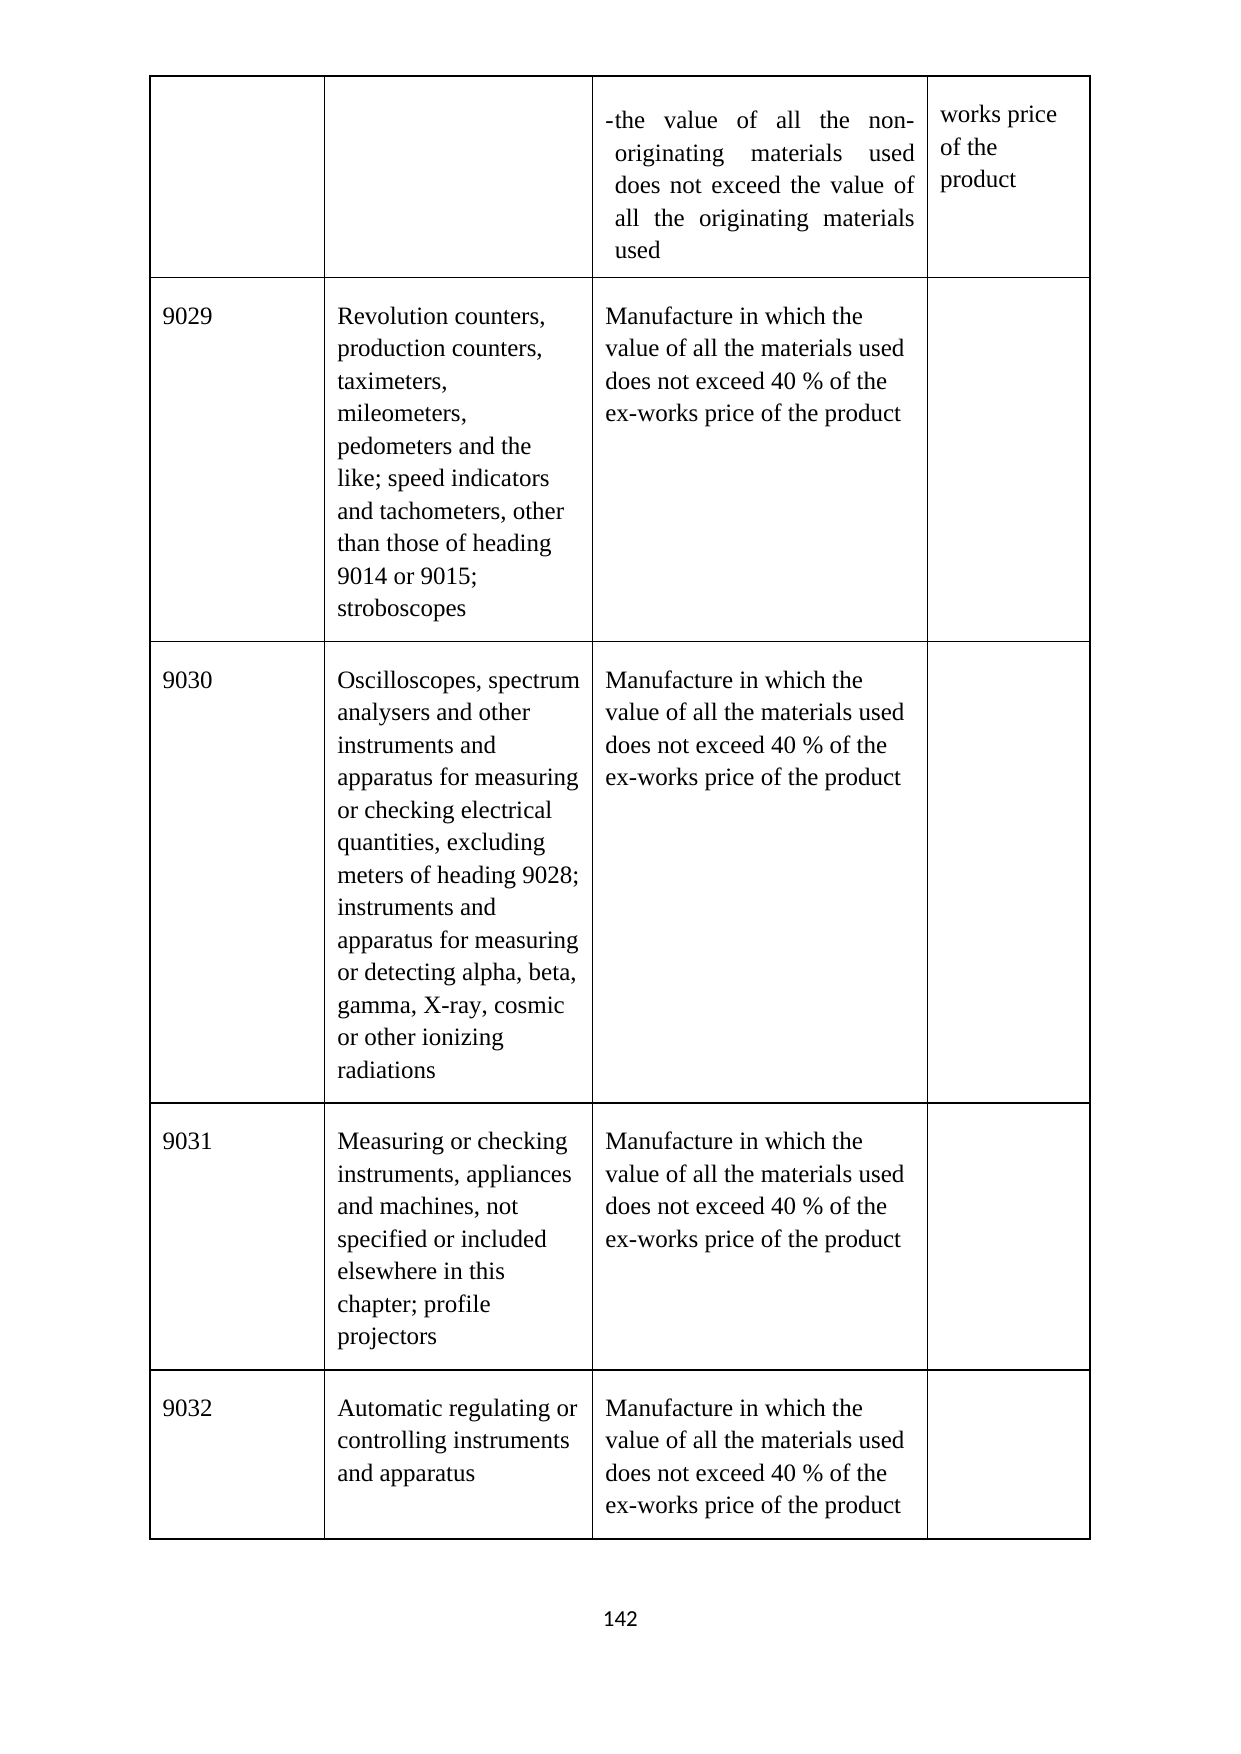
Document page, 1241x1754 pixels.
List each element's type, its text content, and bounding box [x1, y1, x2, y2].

table_cell Revolution counters, production counters, taximeters, mileometers, pedometers and the like; speed indicators and tachometers, other than those of heading 9014 or 9015; stroboscopes [325, 278, 592, 641]
table_header - [605, 89, 614, 264]
table_cell Oscilloscopes, spectrum analysers and other instruments and apparatus for measuring or checking electrical quantities, excluding meters of heading 9028; instruments and apparatus for measuring or detecting alpha, beta, gamma, X-ray, cosmic or other ionizing radiations [325, 642, 592, 1102]
table_cell Manufacture in which the value of all the materials used does not exceed 40 % of the ex-works price of the product [593, 1371, 927, 1538]
table_cell Automatic regulating or controlling instruments and apparatus [325, 1371, 592, 1538]
table_cell 9030 [151, 642, 324, 1102]
table_cell 9032 [151, 1371, 324, 1538]
table_cell Measuring or checking instruments, appliances and machines, not specified or included elsewhere in this chapter; profile projectors [325, 1104, 592, 1369]
table_cell Manufacture in which the value of all the materials used does not exceed 40 % of the ex-works price of the product [593, 278, 927, 641]
table_cell [928, 642, 1089, 1102]
table_cell [151, 77, 324, 277]
table_cell 9029 [151, 278, 324, 641]
table_cell [928, 278, 1089, 641]
table_cell 9031 [151, 1104, 324, 1369]
table_cell [325, 77, 592, 277]
table_cell Manufacture in which the value of all the materials used does not exceed 40 % of the ex-works price of the product [593, 642, 927, 1102]
table_cell [928, 1104, 1089, 1369]
table_cell works price of the product [928, 77, 1089, 277]
table_cell [928, 1371, 1089, 1538]
table_cell [593, 77, 927, 277]
table_header the value of all the non-originating materials used does not exceed the value of all the originating materials used [615, 89, 915, 264]
table_cell Manufacture in which the value of all the materials used does not exceed 40 % of the ex-works price of the product [593, 1104, 927, 1369]
